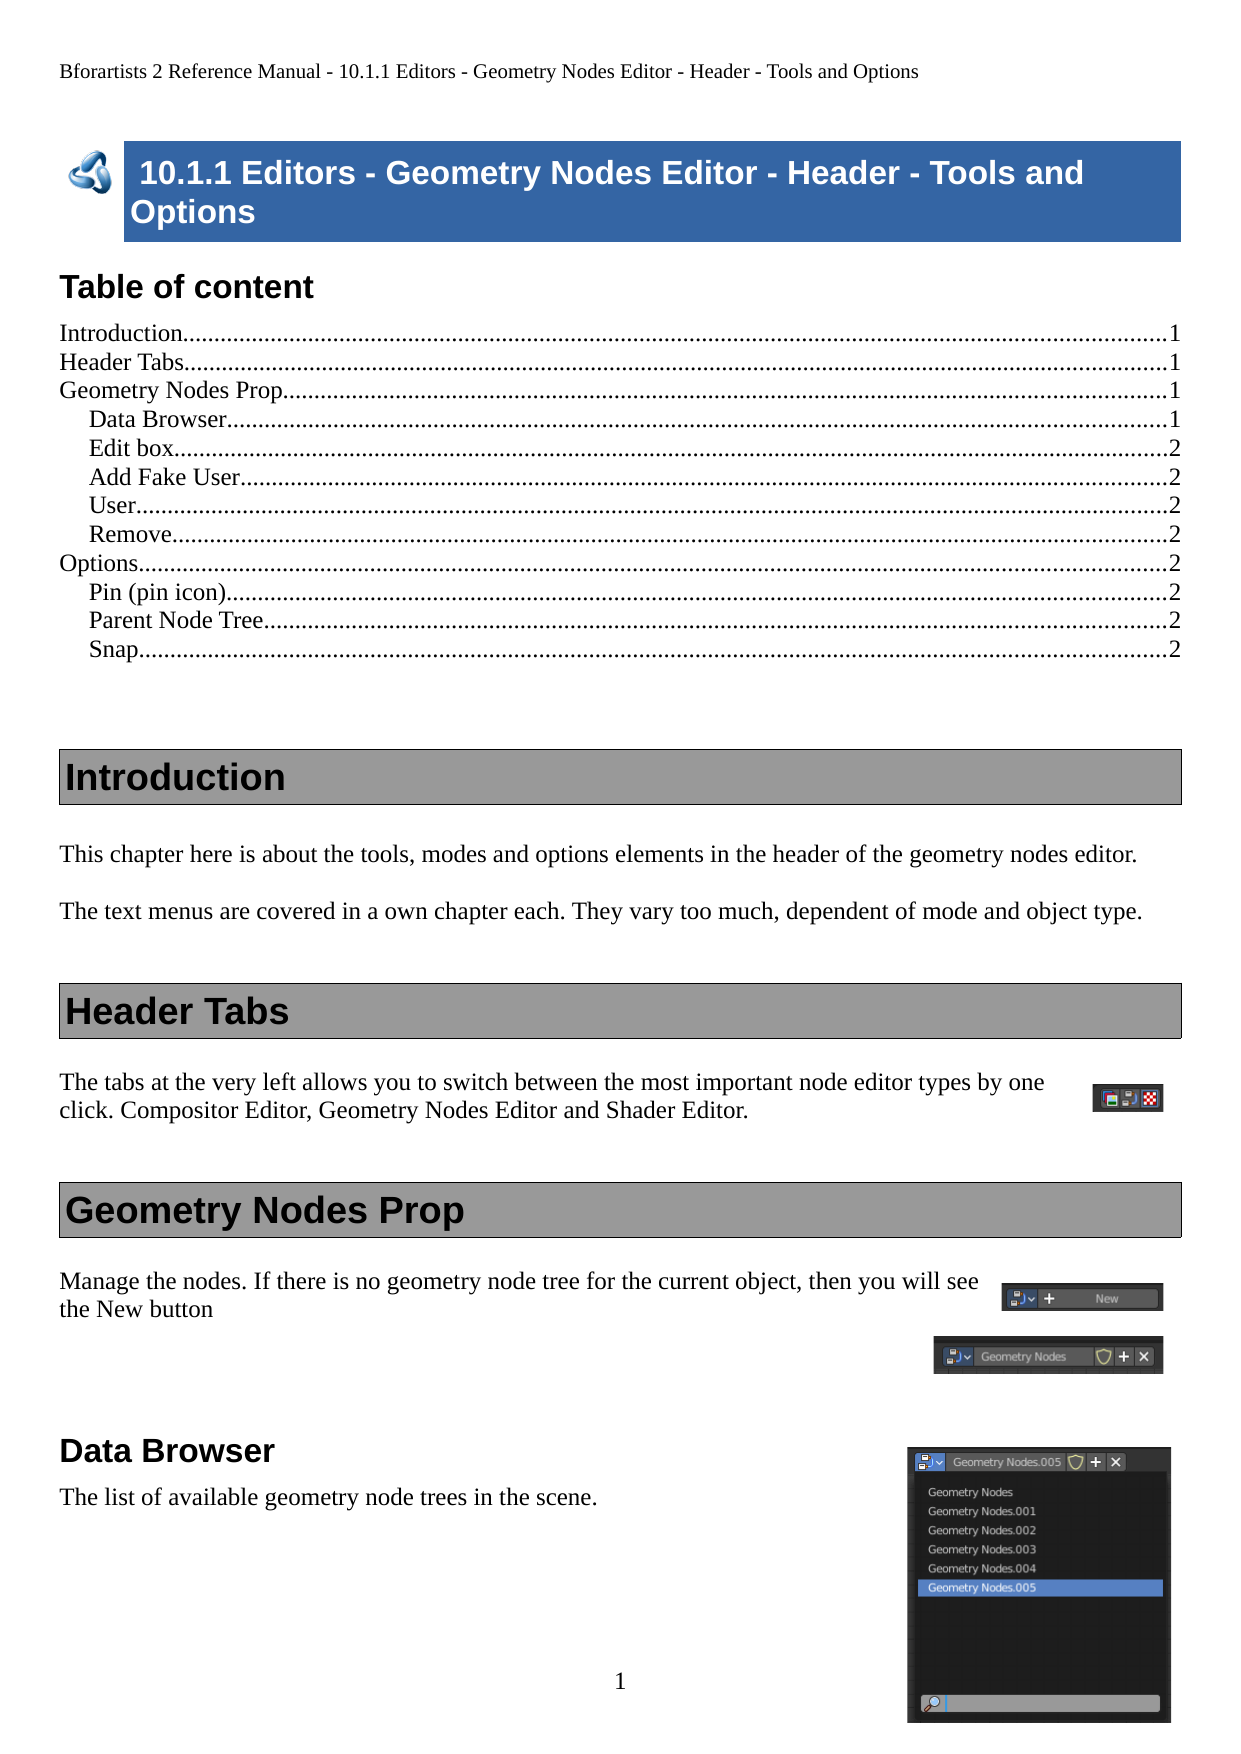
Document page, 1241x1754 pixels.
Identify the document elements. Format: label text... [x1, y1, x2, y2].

text Header Tabs 1 [59, 347, 1181, 375]
subtitle Table of content [59, 267, 1181, 305]
table_header [59, 141, 124, 242]
picture [1001, 1283, 1164, 1311]
text Add Fake User 2 [88, 462, 1181, 490]
text This chapter here is about the tools, modes and options elements in the header of the geometry nodes editor. [59, 839, 1181, 868]
picture [907, 1447, 1172, 1723]
picture [65, 147, 114, 197]
text Remove 2 [88, 519, 1181, 548]
text The list of available geometry node trees in the scene. [59, 1482, 907, 1510]
text The tabs at the very left allows you to switch between the most important node editor types by one click. Compositor Editor, Geometry Nodes Editor and Shader Editor. [59, 1067, 1181, 1124]
table_header Introduction [60, 750, 1181, 804]
text User 2 [88, 490, 1181, 519]
text Snap 2 [88, 634, 1181, 663]
text Data Browser 1 [88, 404, 1181, 433]
table_header Header Tabs [60, 984, 1181, 1038]
text Edit box 2 [88, 433, 1181, 462]
subtitle Data Browser [59, 1430, 1181, 1469]
text Geometry Nodes Prop 1 [59, 375, 1181, 404]
picture [1092, 1084, 1164, 1112]
table_header 10.1.1 Editors - Geometry Nodes Editor - Header - Tools and Options [124, 141, 1181, 242]
text Pin (pin icon) 2 [88, 577, 1181, 605]
text Introduction 1 [59, 318, 1181, 347]
text Parent Node Tree 2 [88, 605, 1181, 634]
text Manage the nodes. If there is no geometry node tree for the current object, then you will see the New button [59, 1266, 1181, 1323]
text The text menus are covered in a own chapter each. They vary too much, dependent of mode and object type. [59, 896, 1181, 925]
text Options 2 [59, 548, 1181, 577]
table_header Geometry Nodes Prop [60, 1183, 1181, 1237]
picture [933, 1336, 1164, 1374]
